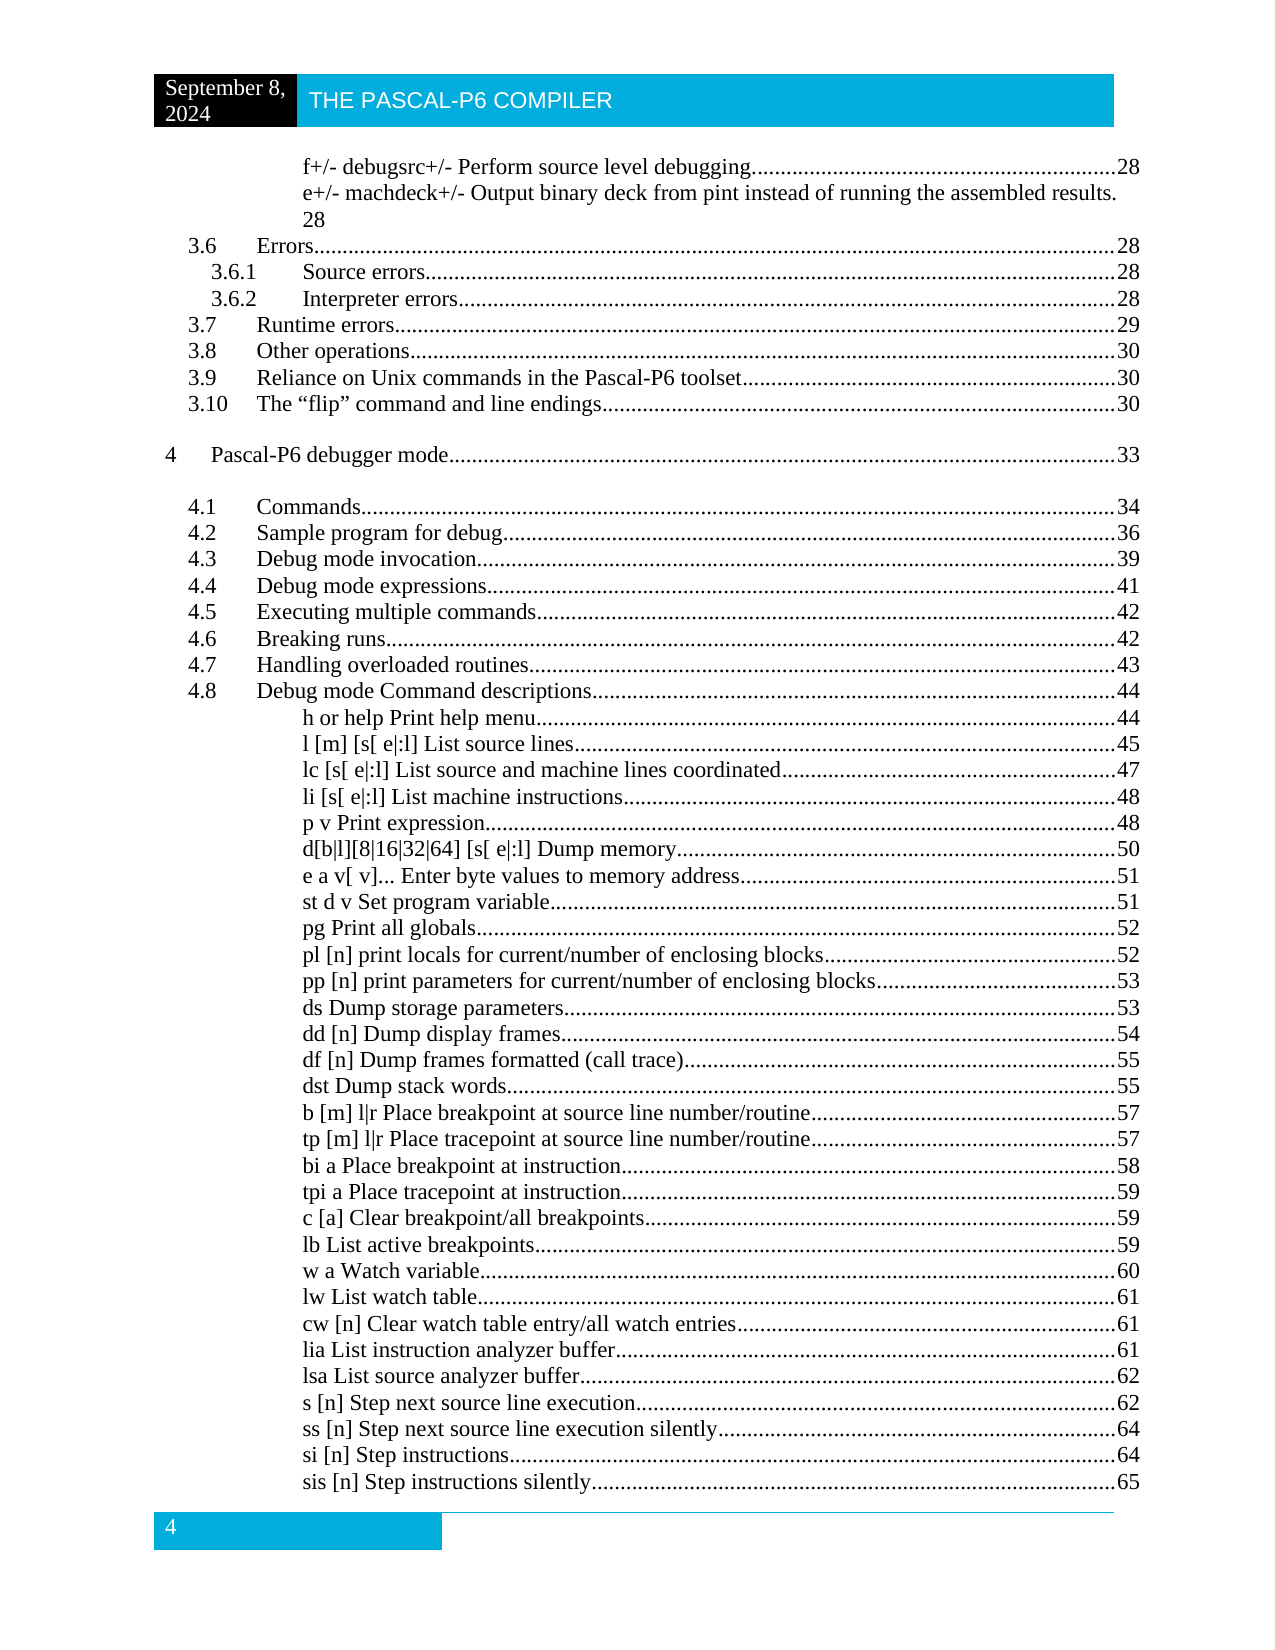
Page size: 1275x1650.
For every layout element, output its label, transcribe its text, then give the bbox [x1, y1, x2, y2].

text si [n] Step instructions 64 [211, 1442, 1125, 1468]
text 4.6 Breaking runs 42 [188, 624, 1125, 651]
text 4.1 Commands 34 [188, 493, 1125, 519]
text d[b|l][8|16|32|64] [s[ e|:l] Dump memory 50 [211, 835, 1125, 862]
text df [n] Dump frames formatted (call trace) 55 [211, 1046, 1125, 1073]
text lc [s[ e|:l] List source and machine lines coordinated 47 [211, 756, 1125, 783]
text tp [m] l|r Place tracepoint at source line number/routine 57 [211, 1125, 1125, 1152]
text e a v[ v]... Enter byte values to memory address 51 [211, 862, 1125, 888]
text c [a] Clear breakpoint/all breakpoints 59 [211, 1204, 1125, 1231]
text b [m] l|r Place breakpoint at source line number/routine 57 [211, 1099, 1125, 1125]
text sis [n] Step instructions silently 65 [211, 1468, 1125, 1494]
text f+/- debugsrc+/- Perform source level debugging. 28 [211, 153, 1125, 179]
text li [s[ e|:l] List machine instructions 48 [211, 783, 1125, 809]
text s [n] Step next source line execution 62 [211, 1389, 1125, 1415]
text w a Watch variable 60 [211, 1257, 1125, 1283]
text ss [n] Step next source line execution silently 64 [211, 1415, 1125, 1442]
text ds Dump storage parameters 53 [211, 993, 1125, 1020]
text lsa List source analyzer buffer 62 [211, 1362, 1125, 1389]
text 4.5 Executing multiple commands 42 [188, 598, 1125, 624]
text 3.10 The “flip” command and line endings 30 [188, 390, 1125, 416]
text 3.8 Other operations 30 [188, 337, 1125, 364]
text 4.2 Sample program for debug 36 [188, 519, 1125, 546]
text l [m] [s[ e|:l] List source lines 45 [211, 730, 1125, 756]
text st d v Set program variable 51 [211, 888, 1125, 914]
text 3.7 Runtime errors 29 [188, 311, 1125, 337]
text 3.6.2 Interpreter errors 28 [211, 285, 1125, 311]
text bi a Place breakpoint at instruction 58 [211, 1152, 1125, 1178]
text 3.9 Reliance on Unix commands in the Pascal-P6 toolset 30 [188, 364, 1125, 390]
text dst Dump stack words 55 [211, 1073, 1125, 1099]
text 4 Pascal-P6 debugger mode 33 [165, 441, 1125, 468]
text dd [n] Dump display frames 54 [211, 1020, 1125, 1046]
text lw List watch table 61 [211, 1283, 1125, 1310]
text p v Print expression 48 [211, 809, 1125, 835]
text 3.6 Errors 28 [188, 232, 1125, 258]
text pl [n] print locals for current/number of enclosing blocks 52 [211, 941, 1125, 967]
text 4.8 Debug mode Command descriptions 44 [188, 677, 1125, 704]
text pp [n] print parameters for current/number of enclosing blocks 53 [211, 967, 1125, 993]
text 4.3 Debug mode invocation 39 [188, 546, 1125, 572]
text tpi a Place tracepoint at instruction 59 [211, 1178, 1125, 1204]
text pg Print all globals 52 [211, 914, 1125, 941]
text 4.7 Handling overloaded routines 43 [188, 651, 1125, 677]
text e+/- machdeck+/- Output binary deck from pint instead of running the assembled results. 28 [211, 179, 1125, 232]
text 3.6.1 Source errors 28 [211, 258, 1125, 285]
text lb List active breakpoints 59 [211, 1231, 1125, 1257]
text cw [n] Clear watch table entry/all watch entries 61 [211, 1310, 1125, 1336]
text h or help Print help menu 44 [211, 704, 1125, 730]
text lia List instruction analyzer buffer 61 [211, 1336, 1125, 1362]
text 4.4 Debug mode expressions 41 [188, 572, 1125, 598]
